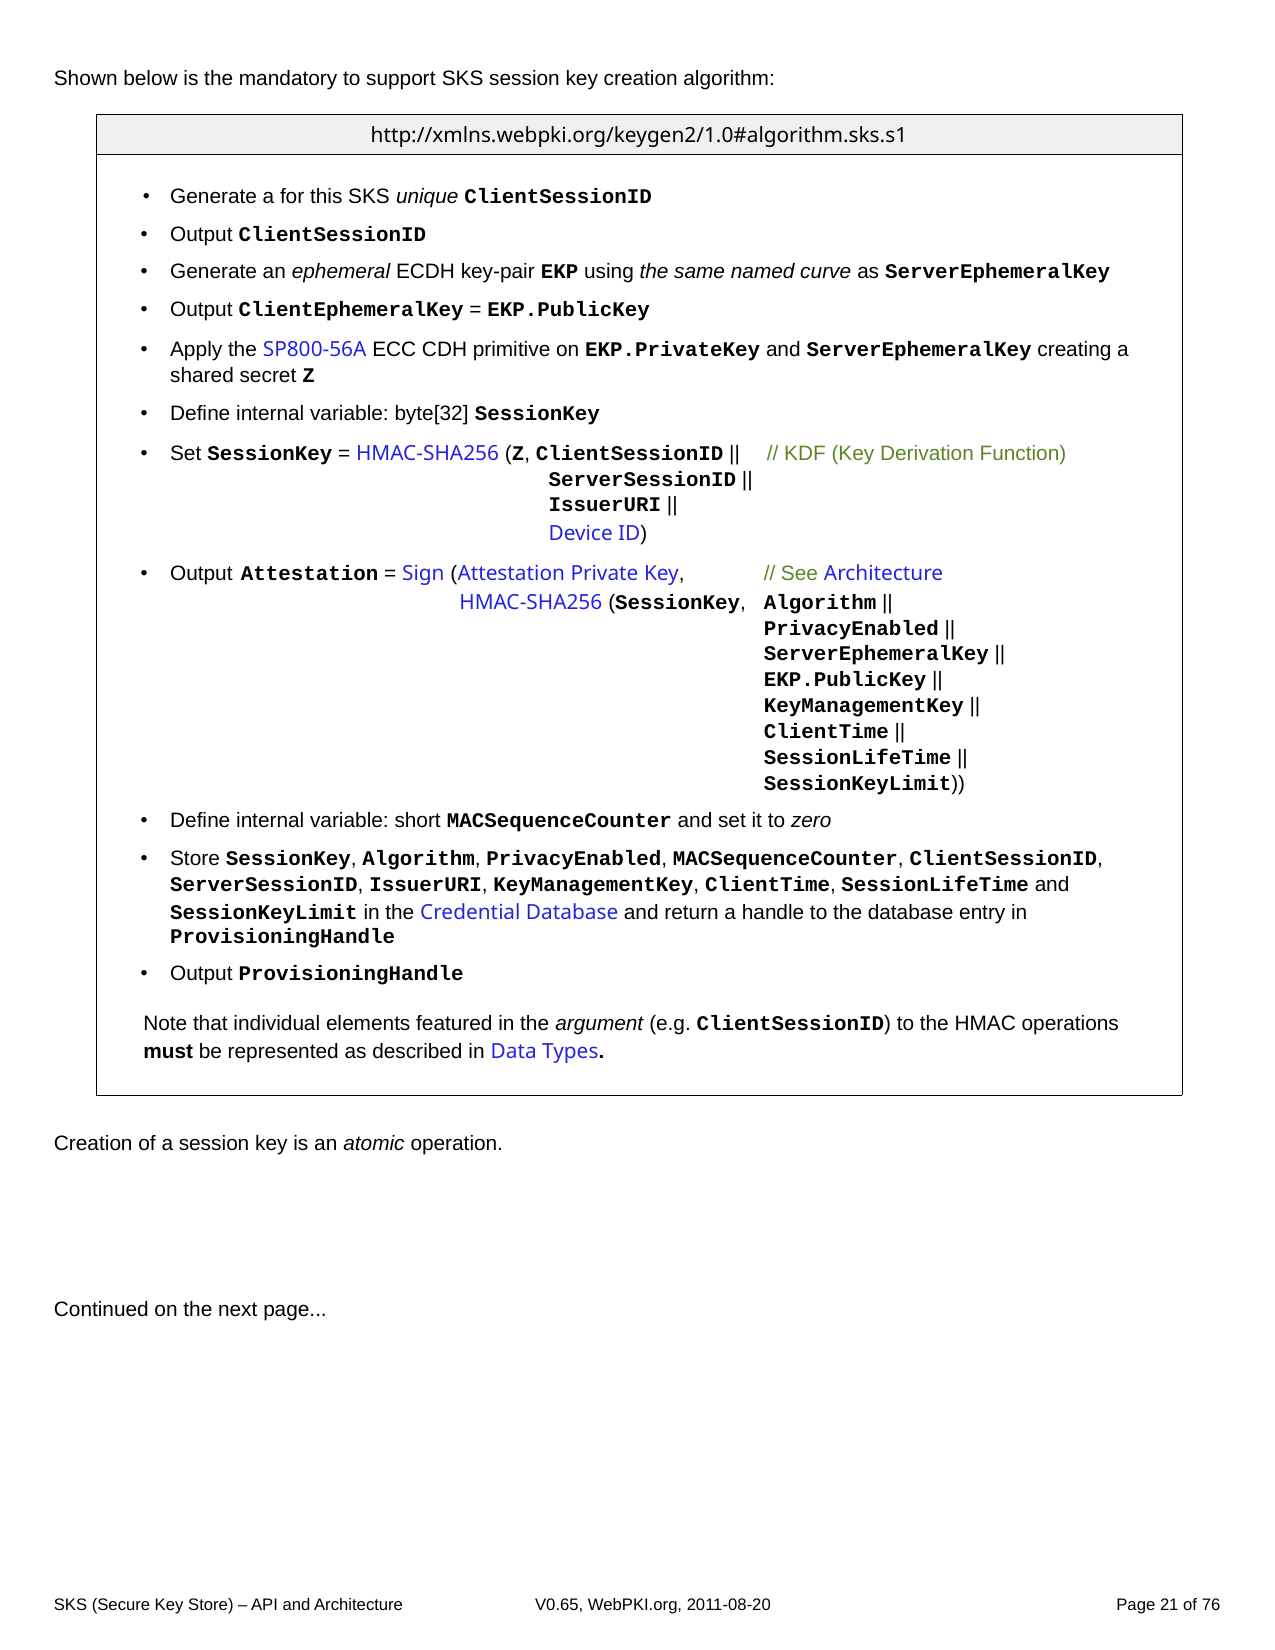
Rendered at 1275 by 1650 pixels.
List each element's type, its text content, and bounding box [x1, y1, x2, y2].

table_header http://xmlns.webpki.org/keygen2/1.0#algorithm.sks.s1 [97, 115, 1182, 154]
text Shown below is the mandatory to support SKS session key creation algorithm: [54, 66, 1221, 114]
text Continued on the next page... [54, 1297, 1221, 1321]
table_cell Generate a for this SKS unique ClientSessionID Output ClientSessionID Generate an ephemeral ECDH key-pair EKP using the same named curve as ServerEphemeralKey Output ClientEphemeralKey = EKP.PublicKey Apply the SP800-56A ECC CDH primitive on EKP.PrivateKey and ServerEphemeralKey creating a shared secret Z Define internal variable: byte[32] SessionKey Set SessionKey = HMAC-SHA256 (Z, ClientSessionID || // KDF (Key Derivation Function) ServerSessionID || IssuerURI || Device ID) Output Attestation = Sign (Attestation Private Key, // See Architecture HMAC-SHA256 (SessionKey, Algorithm || PrivacyEnabled || ServerEphemeralKey || EKP.PublicKey || KeyManagementKey || ClientTime || SessionLifeTime || SessionKeyLimit)) Define internal variable: short MACSequenceCounter and set it to zero Store SessionKey, Algorithm, PrivacyEnabled, MACSequenceCounter, ClientSessionID, ServerSessionID, IssuerURI, KeyManagementKey, ClientTime, SessionLifeTime and SessionKeyLimit in the Credential Database and return a handle to the database entry in ProvisioningHandle Output ProvisioningHandle Note that individual elements featured in the argument (e.g. ClientSessionID) to the HMAC operations must be represented as described in Data Types. [97, 155, 1182, 1094]
text Creation of a session key is an atomic operation. [54, 1130, 1221, 1154]
